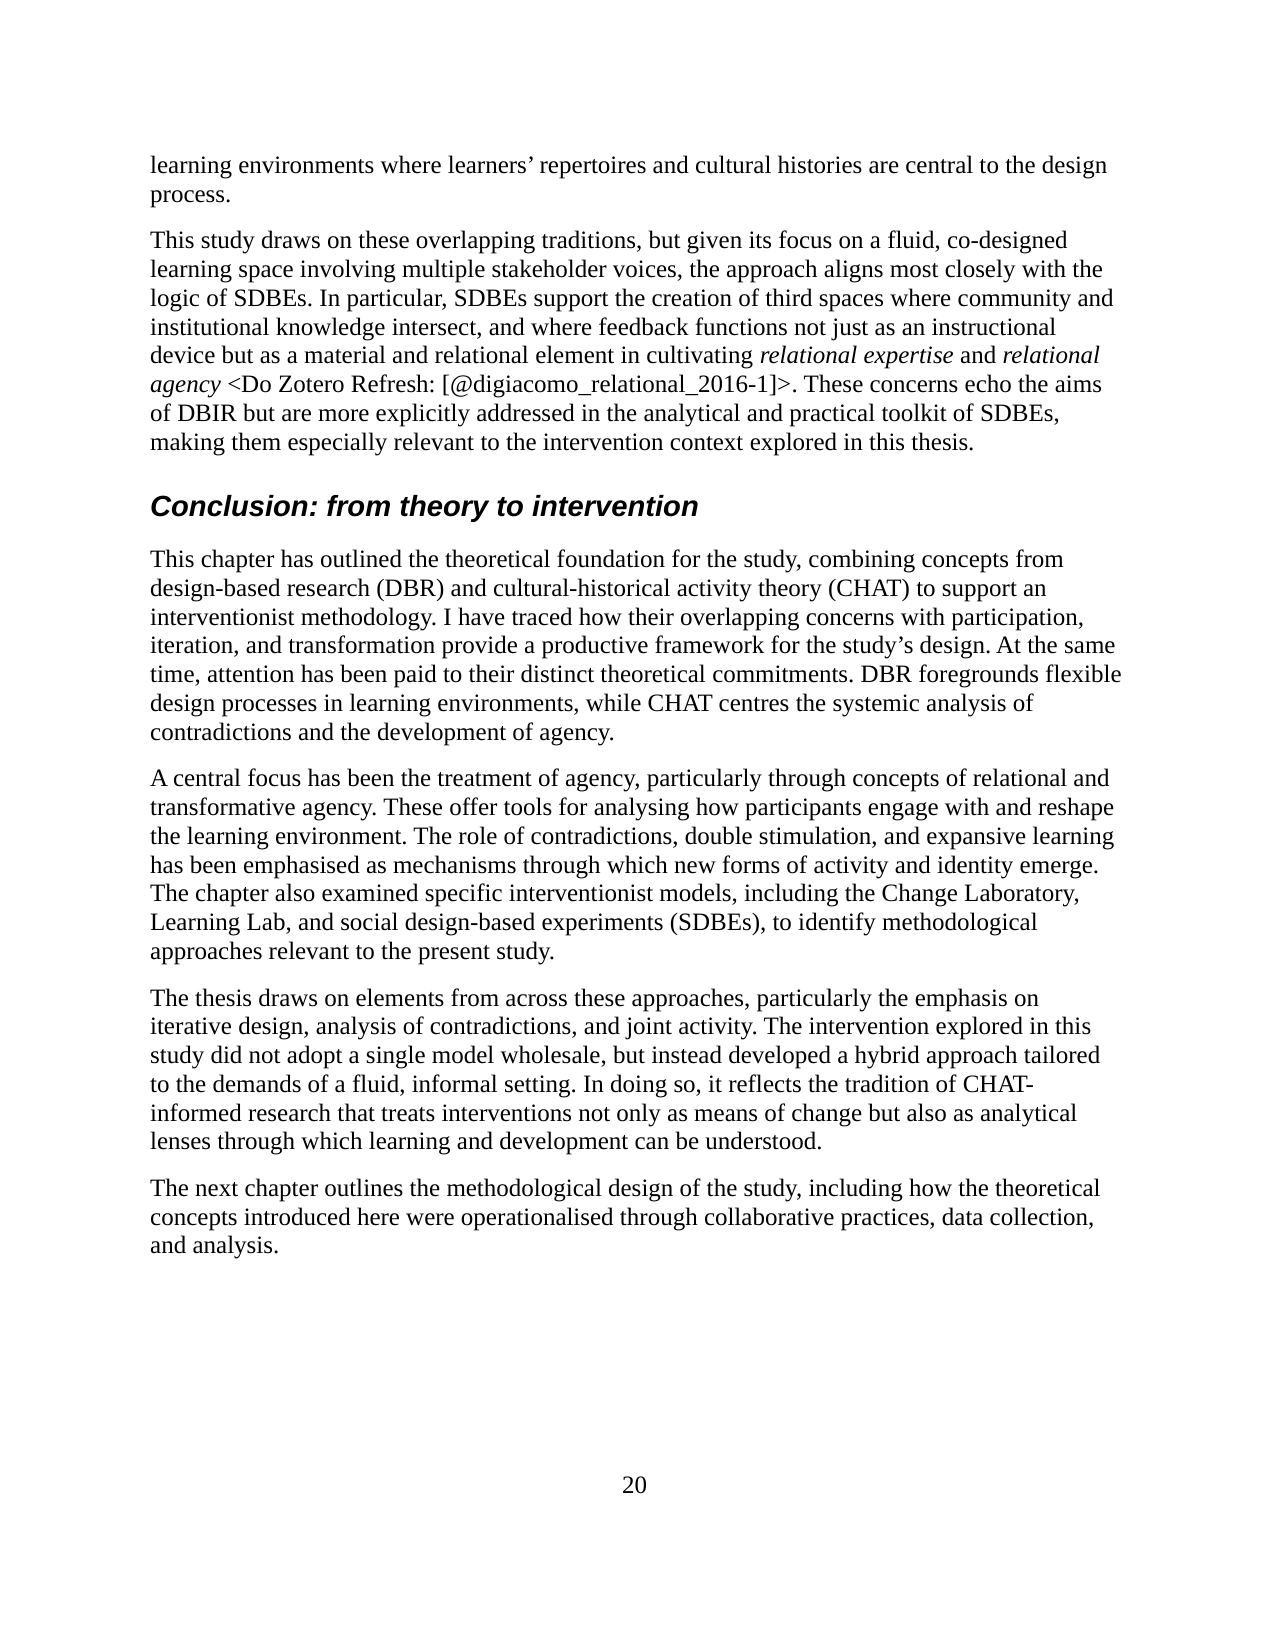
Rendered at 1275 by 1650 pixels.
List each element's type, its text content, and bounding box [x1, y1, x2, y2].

text This chapter has outlined the theoretical foundation for the study, combining concepts from design-based research (DBR) and cultural-historical activity theory (CHAT) to support an interventionist methodology. I have traced how their overlapping concerns with participation, iteration, and transformation provide a productive framework for the study’s design. At the same time, attention has been paid to their distinct theoretical commitments. DBR foregrounds flexible design processes in learning environments, while CHAT centres the systemic analysis of contradictions and the development of agency. [150, 544, 1125, 746]
text This study draws on these overlapping traditions, but given its focus on a fluid, co-designed learning space involving multiple stakeholder voices, the approach aligns most closely with the logic of SDBEs. In particular, SDBEs support the creation of third spaces where community and institutional knowledge intersect, and where feedback functions not just as an instructional device but as a material and relational element in cultivating relational expertise and relational agency <Do Zotero Refresh: [@digiacomo_relational_2016-1]>. These concerns echo the aims of DBIR but are more explicitly addressed in the analytical and practical toolkit of SDBEs, making them especially relevant to the intervention context explored in this thesis. [150, 225, 1125, 455]
text learning environments where learners’ repertoires and cultural histories are central to the design process. [150, 150, 1125, 207]
subtitle Conclusion: from theory to intervention [150, 489, 1125, 523]
text The thesis draws on elements from across these approaches, particularly the emphasis on iterative design, analysis of contradictions, and joint activity. The intervention explored in this study did not adopt a single model wholesale, but instead developed a hybrid approach tailored to the demands of a fluid, informal setting. In doing so, it reflects the tradition of CHAT-informed research that treats interventions not only as means of change but also as analytical lenses through which learning and development can be understood. [150, 983, 1125, 1155]
text A central focus has been the treatment of agency, particularly through concepts of relational and transformative agency. These offer tools for analysing how participants engage with and reshape the learning environment. The role of contradictions, double stimulation, and expansive learning has been emphasised as mechanisms through which new forms of activity and identity emerge. The chapter also examined specific interventionist models, including the Change Laboratory, Learning Lab, and social design-based experiments (SDBEs), to identify methodological approaches relevant to the present study. [150, 763, 1125, 965]
text The next chapter outlines the methodological design of the study, including how the theoretical concepts introduced here were operationalised through collaborative practices, data collection, and analysis. [150, 1173, 1125, 1259]
